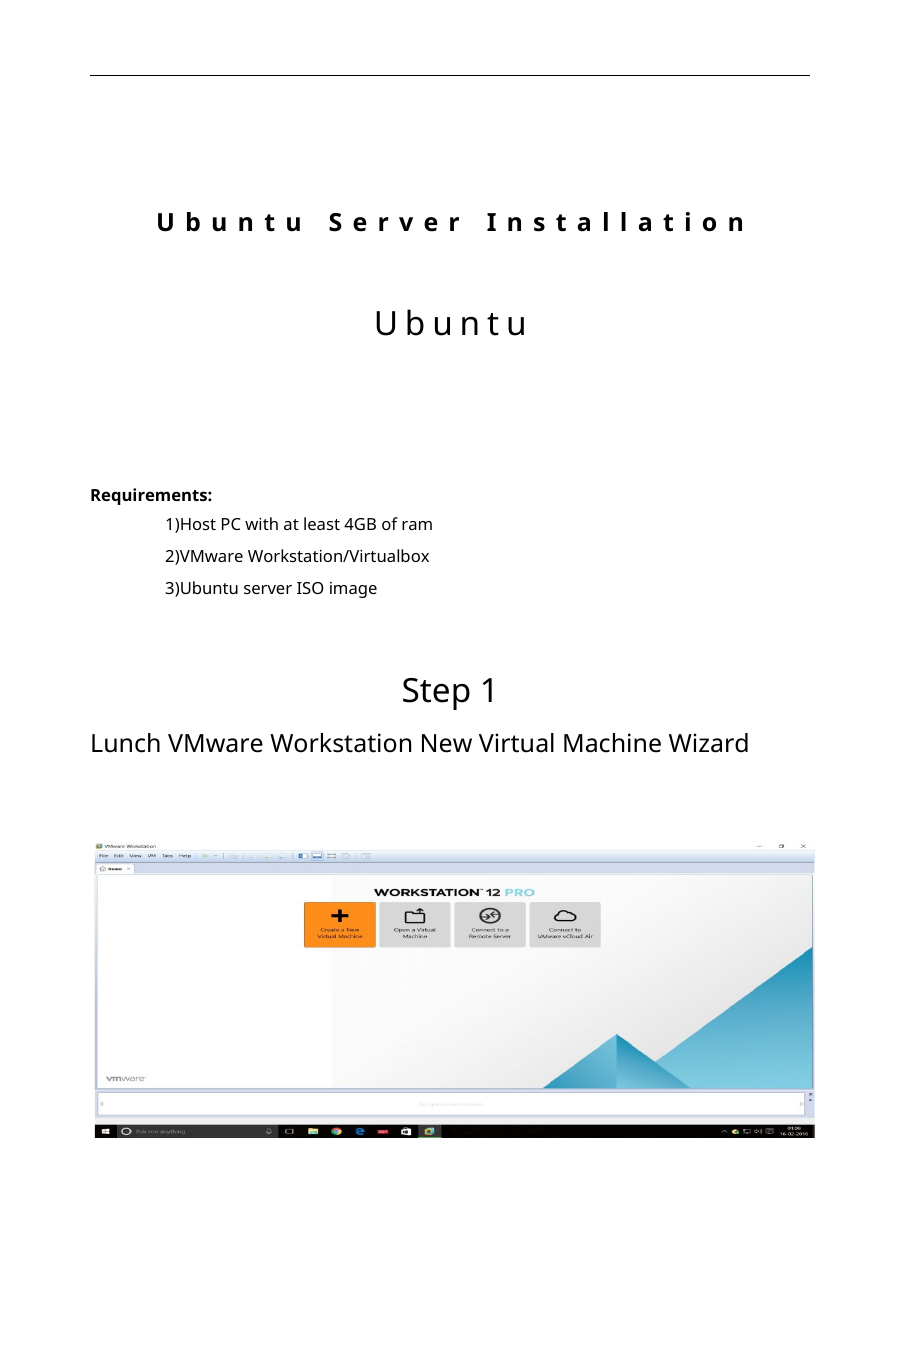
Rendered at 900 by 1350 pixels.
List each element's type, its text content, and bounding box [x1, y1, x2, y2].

text Requirements: [90, 483, 810, 506]
subtitle Ubuntu [90, 299, 810, 345]
picture [94, 842, 815, 1138]
text 1)Host PC with at least 4GB of ram [90, 513, 810, 535]
text Step 1 [90, 667, 810, 712]
text 2)VMware Workstation/Virtualbox [90, 544, 810, 567]
text Lunch VMware Workstation New Virtual Machine Wizard [90, 726, 810, 760]
subtitle Ubuntu Server Installation [90, 205, 810, 239]
text 3)Ubuntu server ISO image [90, 576, 810, 599]
